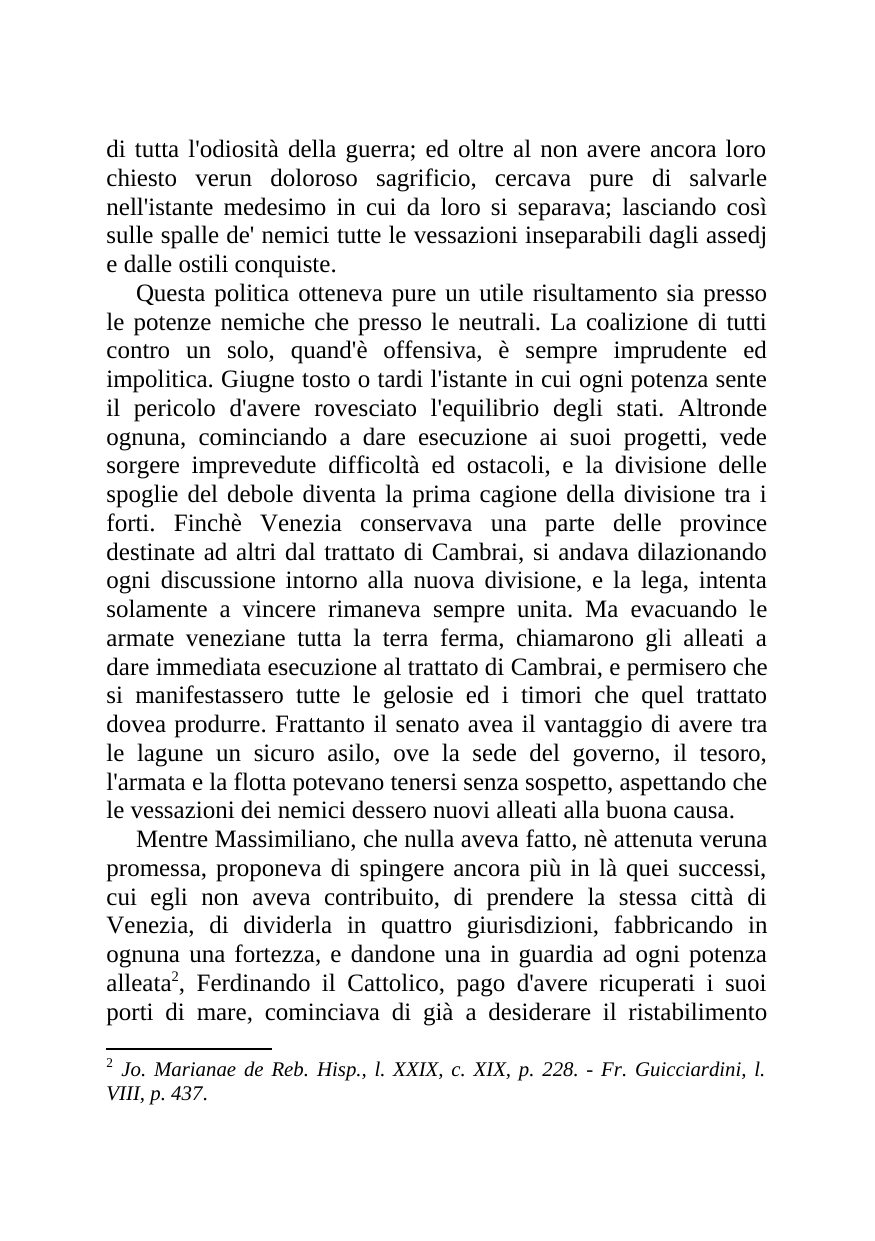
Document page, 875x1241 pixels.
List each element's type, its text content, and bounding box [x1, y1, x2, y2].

text di tutta l'odiosità della guerra; ed oltre al non avere ancora loro chiesto verun doloroso sagrificio, cercava pure di salvarle nell'istante medesimo in cui da loro si separava; lasciando così sulle spalle de' nemici tutte le vessazioni inseparabili dagli assedj e dalle ostili conquiste. [106, 134, 768, 278]
text Jo. Marianae de Reb. Hisp., l. XXIX, c. XIX, p. 228. - Fr. Guicciardini, l. VIII, p. 437. [106, 1055, 768, 1105]
text Questa politica otteneva pure un utile risultamento sia presso le potenze nemiche che presso le neutrali. La coalizione di tutti contro un solo, quand'è offensiva, è sempre imprudente ed impolitica. Giugne tosto o tardi l'istante in cui ogni potenza sente il pericolo d'avere rovesciato l'equilibrio degli stati. Altronde ognuna, cominciando a dare esecuzione ai suoi progetti, vede sorgere imprevedute difficoltà ed ostacoli, e la divisione delle spoglie del debole diventa la prima cagione della divisione tra i forti. Finchè Venezia conservava una parte delle province destinate ad altri dal trattato di Cambrai, si andava dilazionando ogni discussione intorno alla nuova divisione, e la lega, intenta solamente a vincere rimaneva sempre unita. Ma evacuando le armate veneziane tutta la terra ferma, chiamarono gli alleati a dare immediata esecuzione al trattato di Cambrai, e permisero che si manifestassero tutte le gelosie ed i timori che quel trattato dovea produrre. Frattanto il senato avea il vantaggio di avere tra le lagune un sicuro asilo, ove la sede del governo, il tesoro, l'armata e la flotta potevano tenersi senza sospetto, aspettando che le vessazioni dei nemici dessero nuovi alleati alla buona causa. [106, 278, 768, 824]
text Mentre Massimiliano, che nulla aveva fatto, nè attenuta veruna promessa, proponeva di spingere ancora più in là quei successi, cui egli non aveva contribuito, di prendere la stessa città di Venezia, di dividerla in quattro giurisdizioni, fabbricando in ognuna una fortezza, e dandone una in guardia ad ogni potenza alleata, Ferdinando il Cattolico, pago d'avere ricuperati i suoi porti di mare, cominciava di già a desiderare il ristabilimento [106, 824, 768, 1026]
